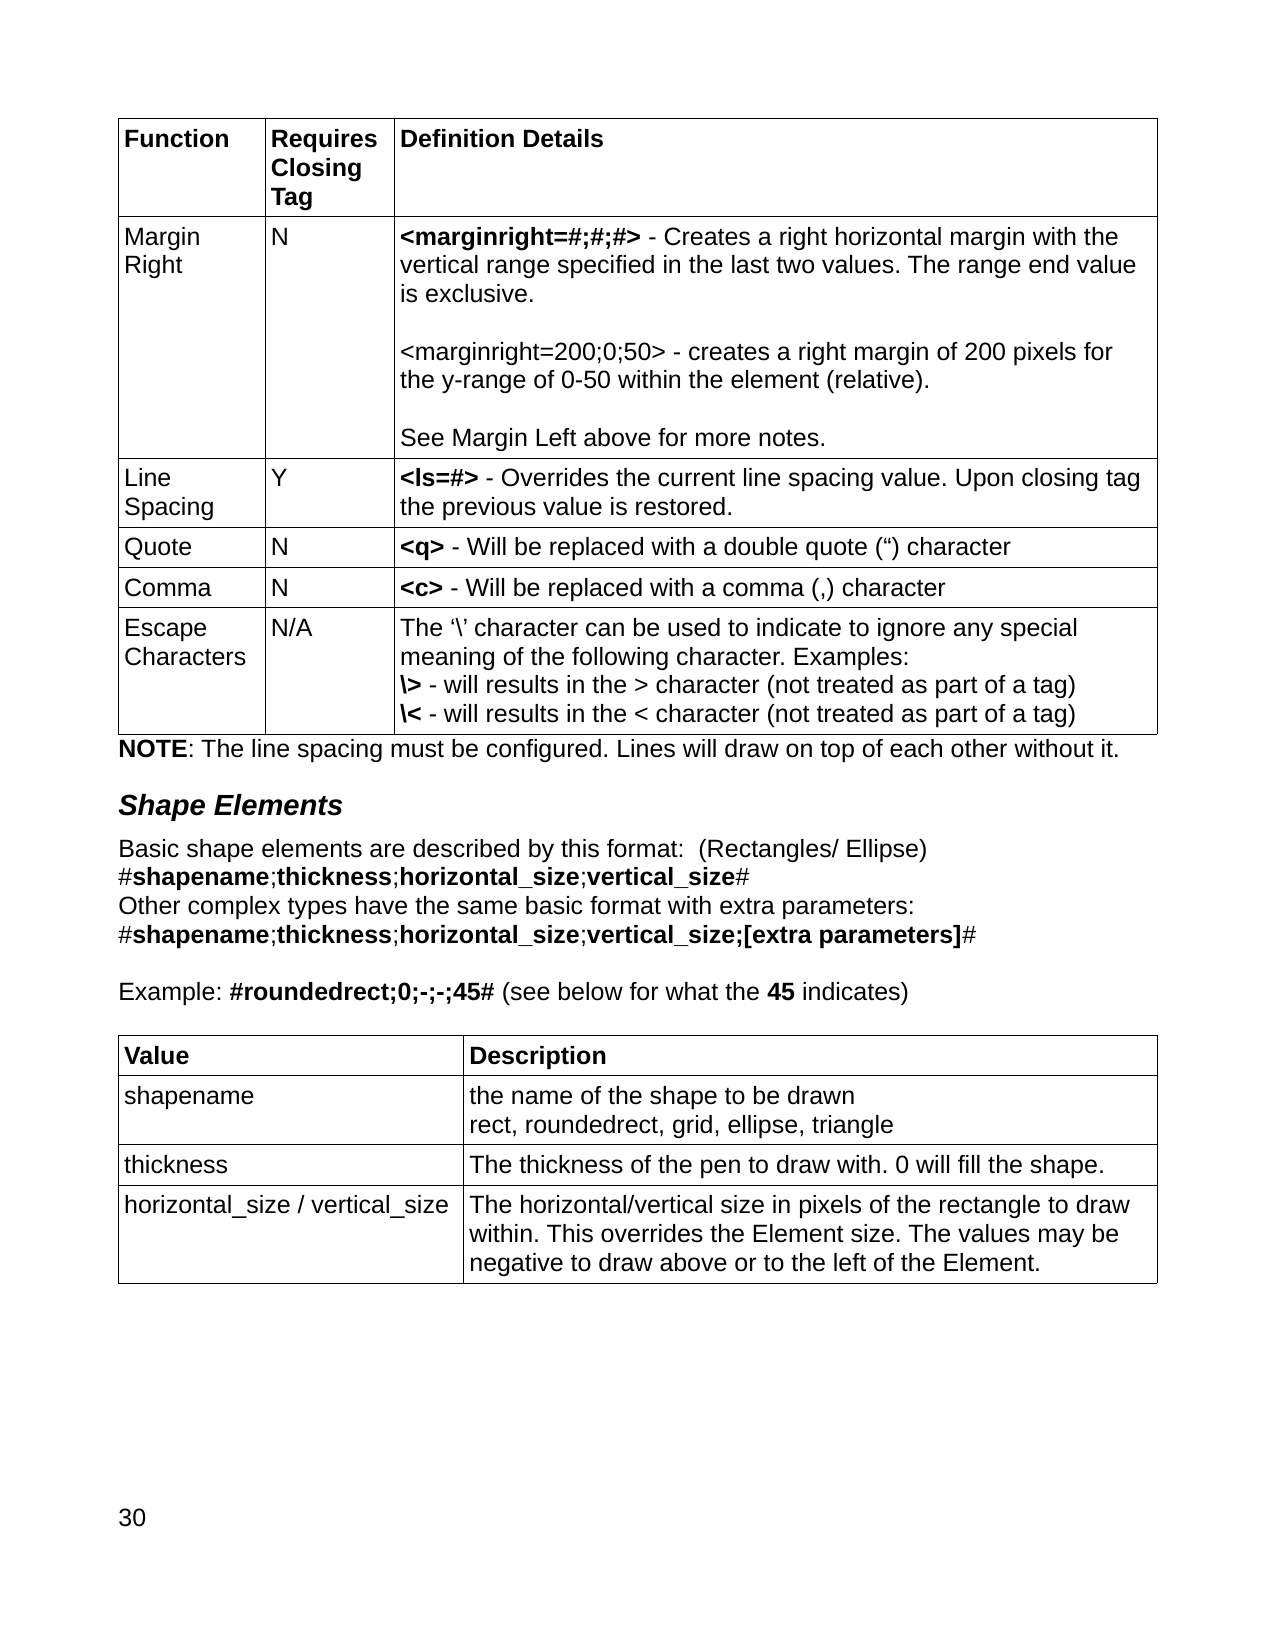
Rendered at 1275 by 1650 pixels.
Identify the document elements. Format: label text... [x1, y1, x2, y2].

table_header Definition Details [395, 119, 1157, 216]
text Example: #roundedrect;0;-;-;45# (see below for what the 45 indicates) [118, 977, 1157, 1006]
text #shapename;thickness;horizontal_size;vertical_size;[extra parameters]# [118, 920, 1157, 949]
table_cell N [266, 528, 394, 567]
table_cell N [266, 568, 394, 607]
table_cell <c> - Will be replaced with a comma (,) character [395, 568, 1157, 607]
table_cell the name of the shape to be drawn rect, roundedrect, grid, ellipse, triangle [464, 1076, 1157, 1144]
table_cell shapename [119, 1076, 463, 1144]
text Other complex types have the same basic format with extra parameters: [118, 891, 1157, 920]
table_header Requires Closing Tag [266, 119, 394, 216]
table_cell Comma [119, 568, 265, 607]
table_cell thickness [119, 1145, 463, 1184]
table_cell Escape Characters [119, 608, 265, 734]
table_cell Line Spacing [119, 459, 265, 527]
text #shapename;thickness;horizontal_size;vertical_size# [118, 862, 1157, 891]
table_cell The horizontal/vertical size in pixels of the rectangle to draw within. This overrides the Element size. The values may be negative to draw above or to the left of the Element. [464, 1186, 1157, 1282]
table_cell <marginright=#;#;#> - Creates a right horizontal margin with the vertical range specified in the last two values. The range end value is exclusive. <marginright=200;0;50> - creates a right margin of 200 pixels for the y-range of 0-50 within the element (relative). See Margin Left above for more notes. [395, 217, 1157, 457]
table_cell <q> - Will be replaced with a double quote (“) character [395, 528, 1157, 567]
text NOTE: The line spacing must be configured. Lines will draw on top of each other without it. [118, 735, 1157, 763]
text Basic shape elements are described by this format: (Rectangles/ Ellipse) [118, 834, 1157, 862]
table_cell N/A [266, 608, 394, 734]
subtitle Shape Elements [118, 788, 1157, 821]
table_cell N [266, 217, 394, 457]
table_cell Margin Right [119, 217, 265, 457]
table_cell <ls=#> - Overrides the current line spacing value. Upon closing tag the previous value is restored. [395, 459, 1157, 527]
table_cell Quote [119, 528, 265, 567]
table_header Value [119, 1036, 463, 1075]
table_cell horizontal_size / vertical_size [119, 1186, 463, 1282]
table_cell Y [266, 459, 394, 527]
table_header Function [119, 119, 265, 216]
table_cell The ‘\’ character can be used to indicate to ignore any special meaning of the following character. Examples: \> - will results in the > character (not treated as part of a tag) \< - will results in the < character (not treated as part of a tag) [395, 608, 1157, 734]
table_cell The thickness of the pen to draw with. 0 will fill the shape. [464, 1145, 1157, 1184]
table_header Description [464, 1036, 1157, 1075]
